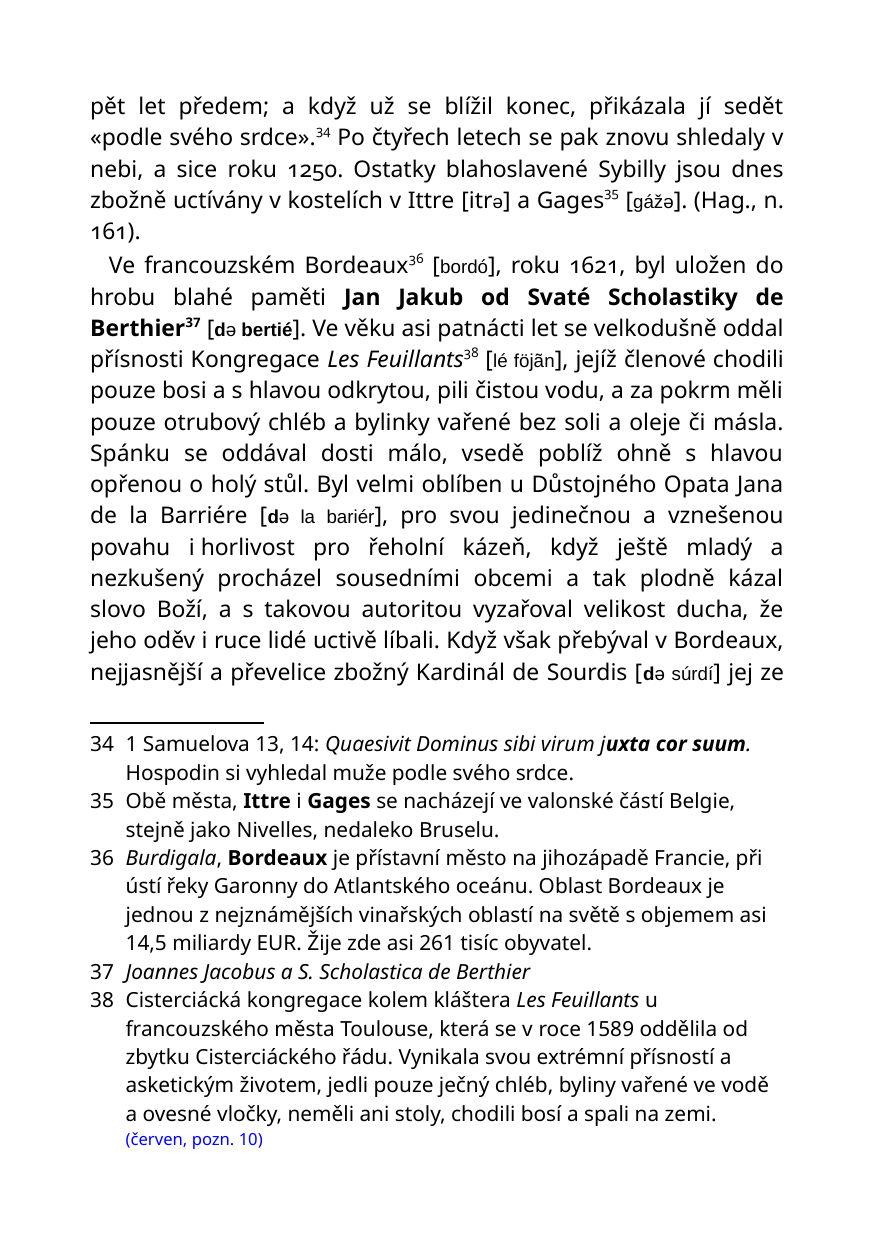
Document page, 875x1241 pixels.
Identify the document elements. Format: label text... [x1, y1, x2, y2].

text Joannes Jacobus a S. Scholastica de Berthier [90, 957, 784, 985]
text Ve francouzském Bordeaux [bordó], roku 1621, byl uložen do hrobu blahé paměti Jan Jakub od Svaté Scholastiky de Berthier [də bertié]. Ve věku asi patnácti let se velkodušně oddal přísnosti Kongregace Les Feuillants [lé föjãn], jejíž členové chodili pouze bosi a s hlavou odkrytou, pili čistou vodu, a za pokrm měli pouze otrubový chléb a bylinky vařené bez soli a oleje či másla. Spánku se oddával dosti málo, vsedě poblíž ohně s hlavou opřenou o holý stůl. Byl velmi oblíben u Důstojného Opata Jana de la Barriére [də la bariér], pro svou jedinečnou a vznešenou povahu i horlivost pro řeholní kázeň, když ještě mladý a nezkušený procházel sousedními obcemi a tak plodně kázal slovo Boží, a s takovou autoritou vyzařoval velikost ducha, že jeho oděv i ruce lidé uctivě líbali. Když však přebýval v Bordeaux, nejjasnější a převelice zbožný Kardinál de Sourdis [də súrdí] jej ze [90, 249, 784, 687]
text Obě města, Ittre i Gages se nacházejí ve valonské částí Belgie, stejně jako Nivelles, nedaleko Bruselu. [90, 786, 784, 843]
text 1 Samuelova 13, 14: Quaesivit Dominus sibi virum juxta cor suum. Hospodin si vyhledal muže podle svého srdce. [90, 729, 784, 786]
text pět let předem; a když už se blížil konec, přikázala jí sedět «podle svého srdce». Po čtyřech letech se pak znovu shledaly v nebi, a sice roku 1250. Ostatky blahoslavené Sybilly jsou dnes zbožně uctívány v kostelích v Ittre [itrə] a Gages [gážə]. (Hag., n. 161). [90, 90, 784, 246]
text Cisterciácká kongregace kolem kláštera Les Feuillants u francouzského města Toulouse, která se v roce 1589 oddělila od zbytku Cisterciáckého řádu. Vynikala svou extrémní přísností a asketickým životem, jedli pouze ječný chléb, byliny vařené ve vodě a ovesné vločky, neměli ani stoly, chodili bosí a spali na zemi. (červen, pozn. 10) [90, 985, 784, 1150]
text Burdigala, Bordeaux je přístavní město na jihozápadě Francie, při ústí řeky Garonny do Atlantského oceánu. Oblast Bordeaux je jednou z nejznámějších vinařských oblastí na světě s objemem asi 14,5 miliardy EUR. Žije zde asi 261 tisíc obyvatel. [90, 843, 784, 957]
